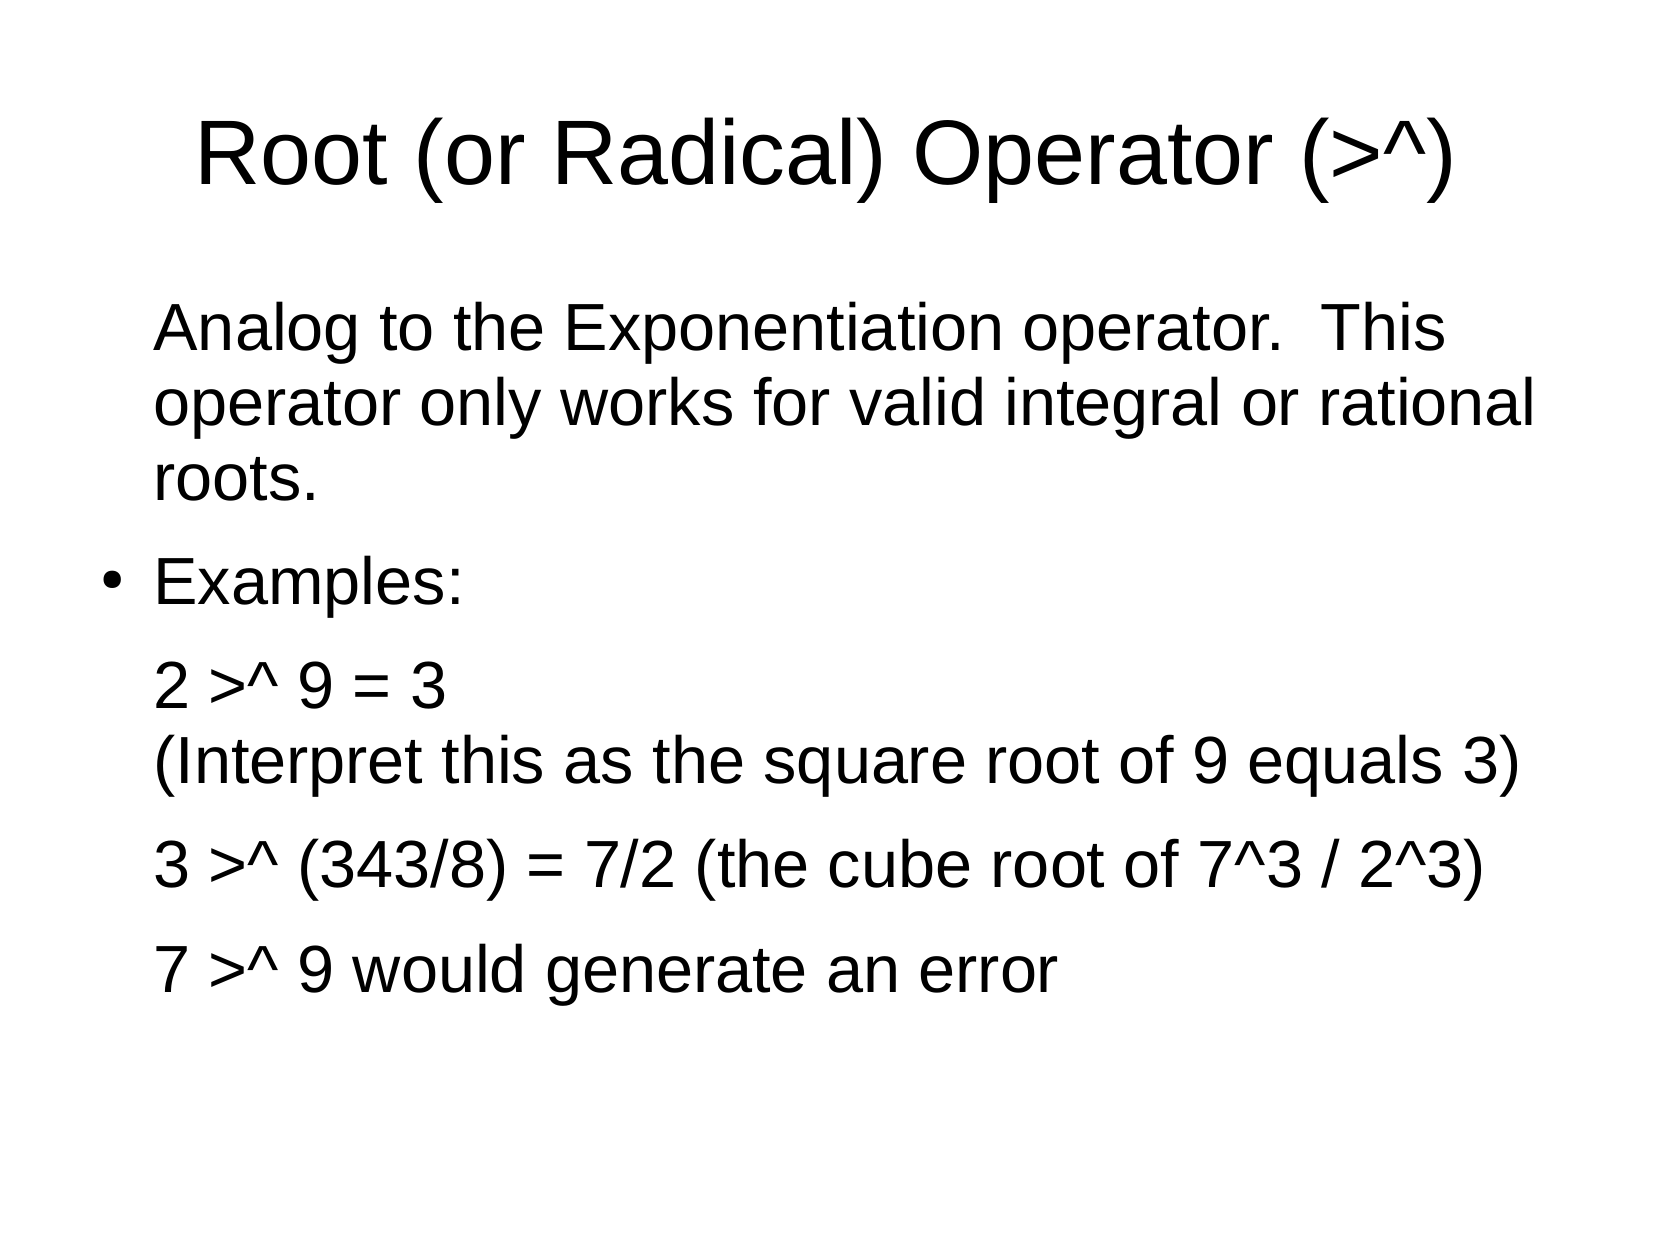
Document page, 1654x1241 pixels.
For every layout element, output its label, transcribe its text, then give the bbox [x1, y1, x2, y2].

list Analog to the Exponentiation operator. This operator only works for valid integral or rational roots. Examples: 2 >^ 9 = 3 (Interpret this as the square root of 9 equals 3) 3 >^ (343/8) = 7/2 (the cube root of 7^3 / 2^3) 7 >^ 9 would generate an error [82, 290, 1571, 1010]
title Root (or Radical) Operator (>^) [82, 49, 1571, 257]
